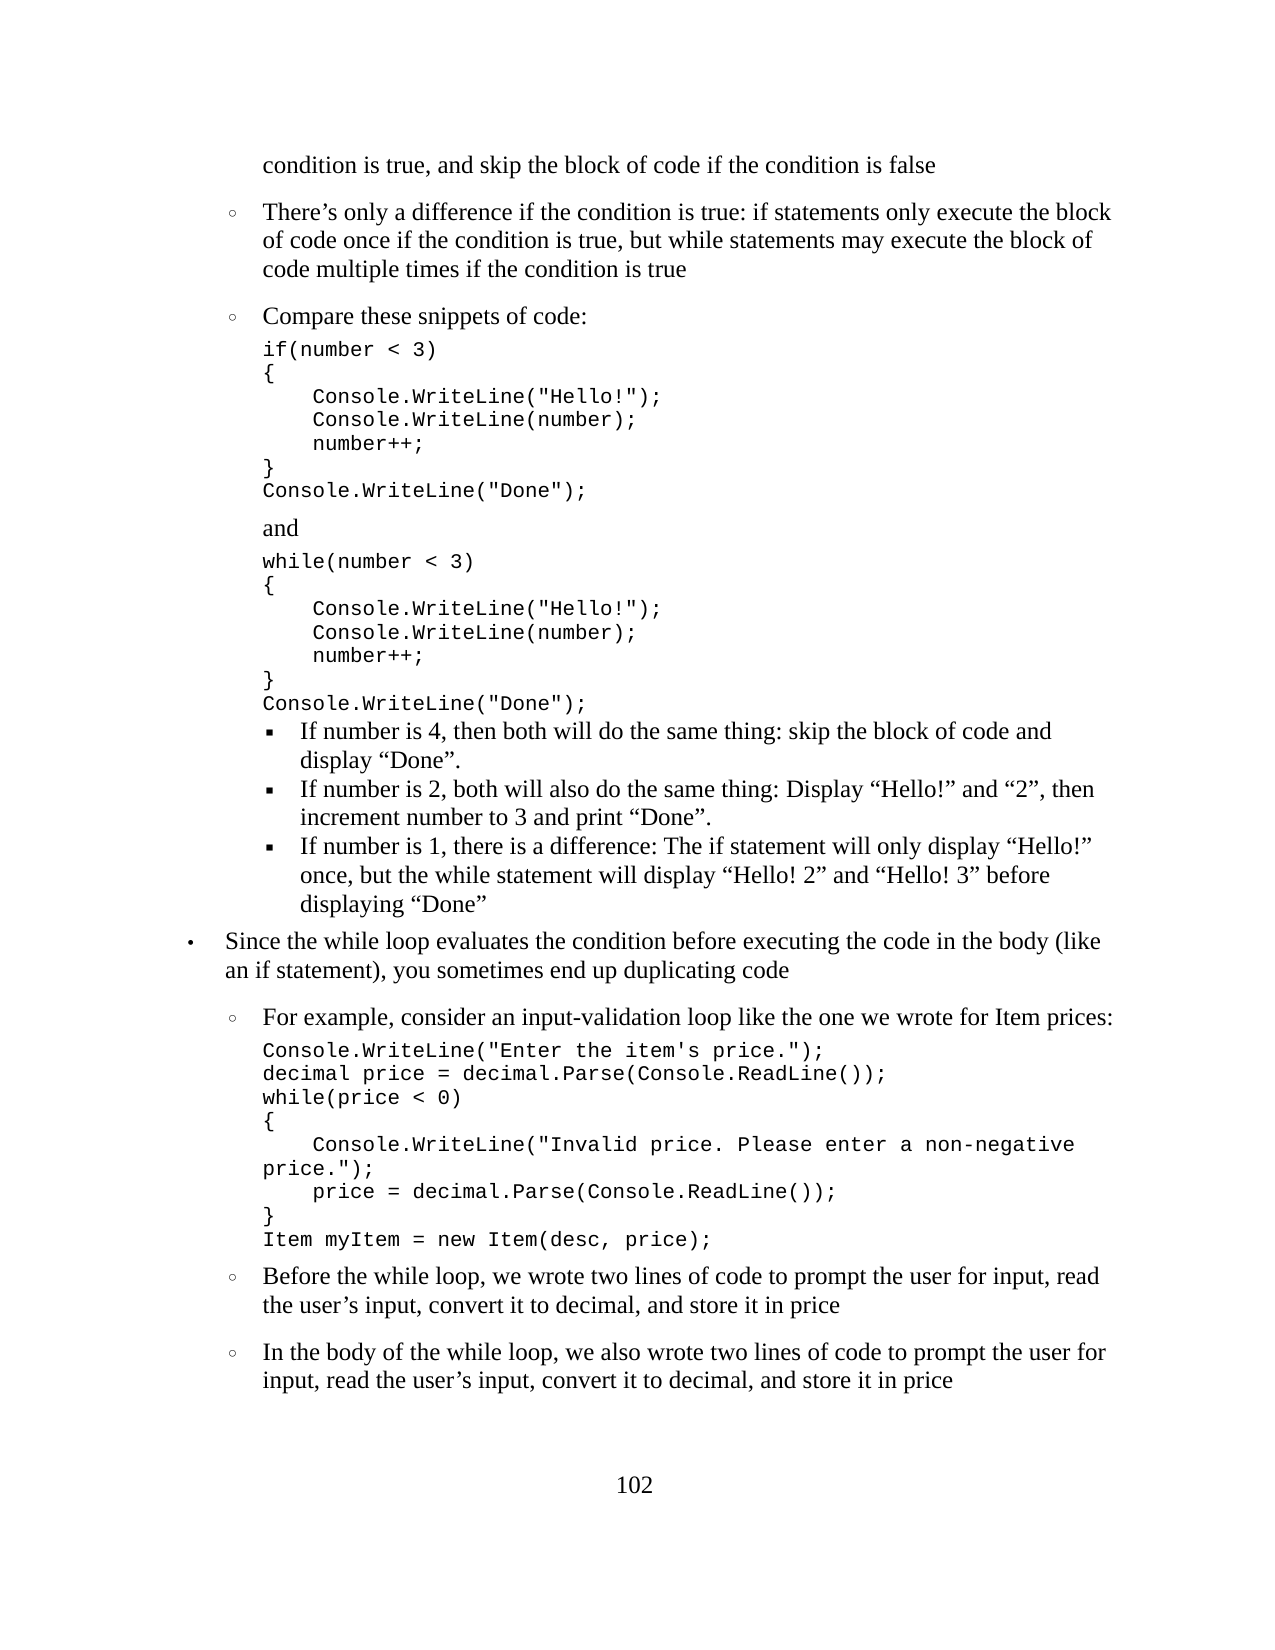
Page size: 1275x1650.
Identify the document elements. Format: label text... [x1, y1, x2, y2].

list If number is 2, both will also do the same thing: Display “Hello!” and “2”, then increment number to 3 and print “Done”. [262, 774, 1125, 831]
list while(price < 0) [225, 1087, 1125, 1111]
list Console.WriteLine(number); [225, 622, 1125, 645]
list Console.WriteLine("Done"); [225, 693, 1125, 716]
list Since the while loop evaluates the condition before executing the code in the body (like an if statement), you sometimes end up duplicating code [187, 926, 1125, 984]
list price = decimal.Parse(Console.ReadLine()); [225, 1181, 1125, 1205]
list Console.WriteLine("Enter the item's price."); [225, 1039, 1125, 1063]
list } [225, 457, 1125, 480]
list and [225, 513, 1125, 542]
list Console.WriteLine(number); [225, 409, 1125, 433]
list } [225, 669, 1125, 693]
list Before the while loop, we wrote two lines of code to prompt the user for input, read the user’s input, convert it to decimal, and store it in price [225, 1261, 1125, 1319]
list while(number < 3) [225, 551, 1125, 574]
list number++; [225, 645, 1125, 669]
list condition is true, and skip the block of code if the condition is false [225, 150, 1125, 179]
list number++; [225, 433, 1125, 457]
list { [225, 574, 1125, 598]
list decimal price = decimal.Parse(Console.ReadLine()); [225, 1063, 1125, 1087]
list Item myItem = new Item(desc, price); [225, 1229, 1125, 1252]
list Compare these snippets of code: [225, 301, 1125, 329]
list There’s only a difference if the condition is true: if statements only execute the block of code once if the condition is true, but while statements may execute the block of code multiple times if the condition is true [225, 197, 1125, 283]
list Console.WriteLine("Invalid price. Please enter a non-negative price."); [225, 1134, 1125, 1181]
list } [225, 1205, 1125, 1229]
list { [225, 362, 1125, 386]
list if(number < 3) [225, 338, 1125, 362]
list If number is 1, there is a difference: The if statement will only display “Hello!” once, but the while statement will display “Hello! 2” and “Hello! 3” before displaying “Done” [262, 831, 1125, 917]
list Console.WriteLine("Hello!"); [225, 386, 1125, 409]
list For example, consider an input-validation loop like the one we wrote for Item prices: [225, 1002, 1125, 1031]
list { [225, 1111, 1125, 1134]
list Console.WriteLine("Done"); [225, 480, 1125, 504]
list In the body of the while loop, we also wrote two lines of code to prompt the user for input, read the user’s input, convert it to decimal, and store it in price [225, 1337, 1125, 1394]
list Console.WriteLine("Hello!"); [225, 598, 1125, 622]
list If number is 4, then both will do the same thing: skip the block of code and display “Done”. [262, 716, 1125, 774]
